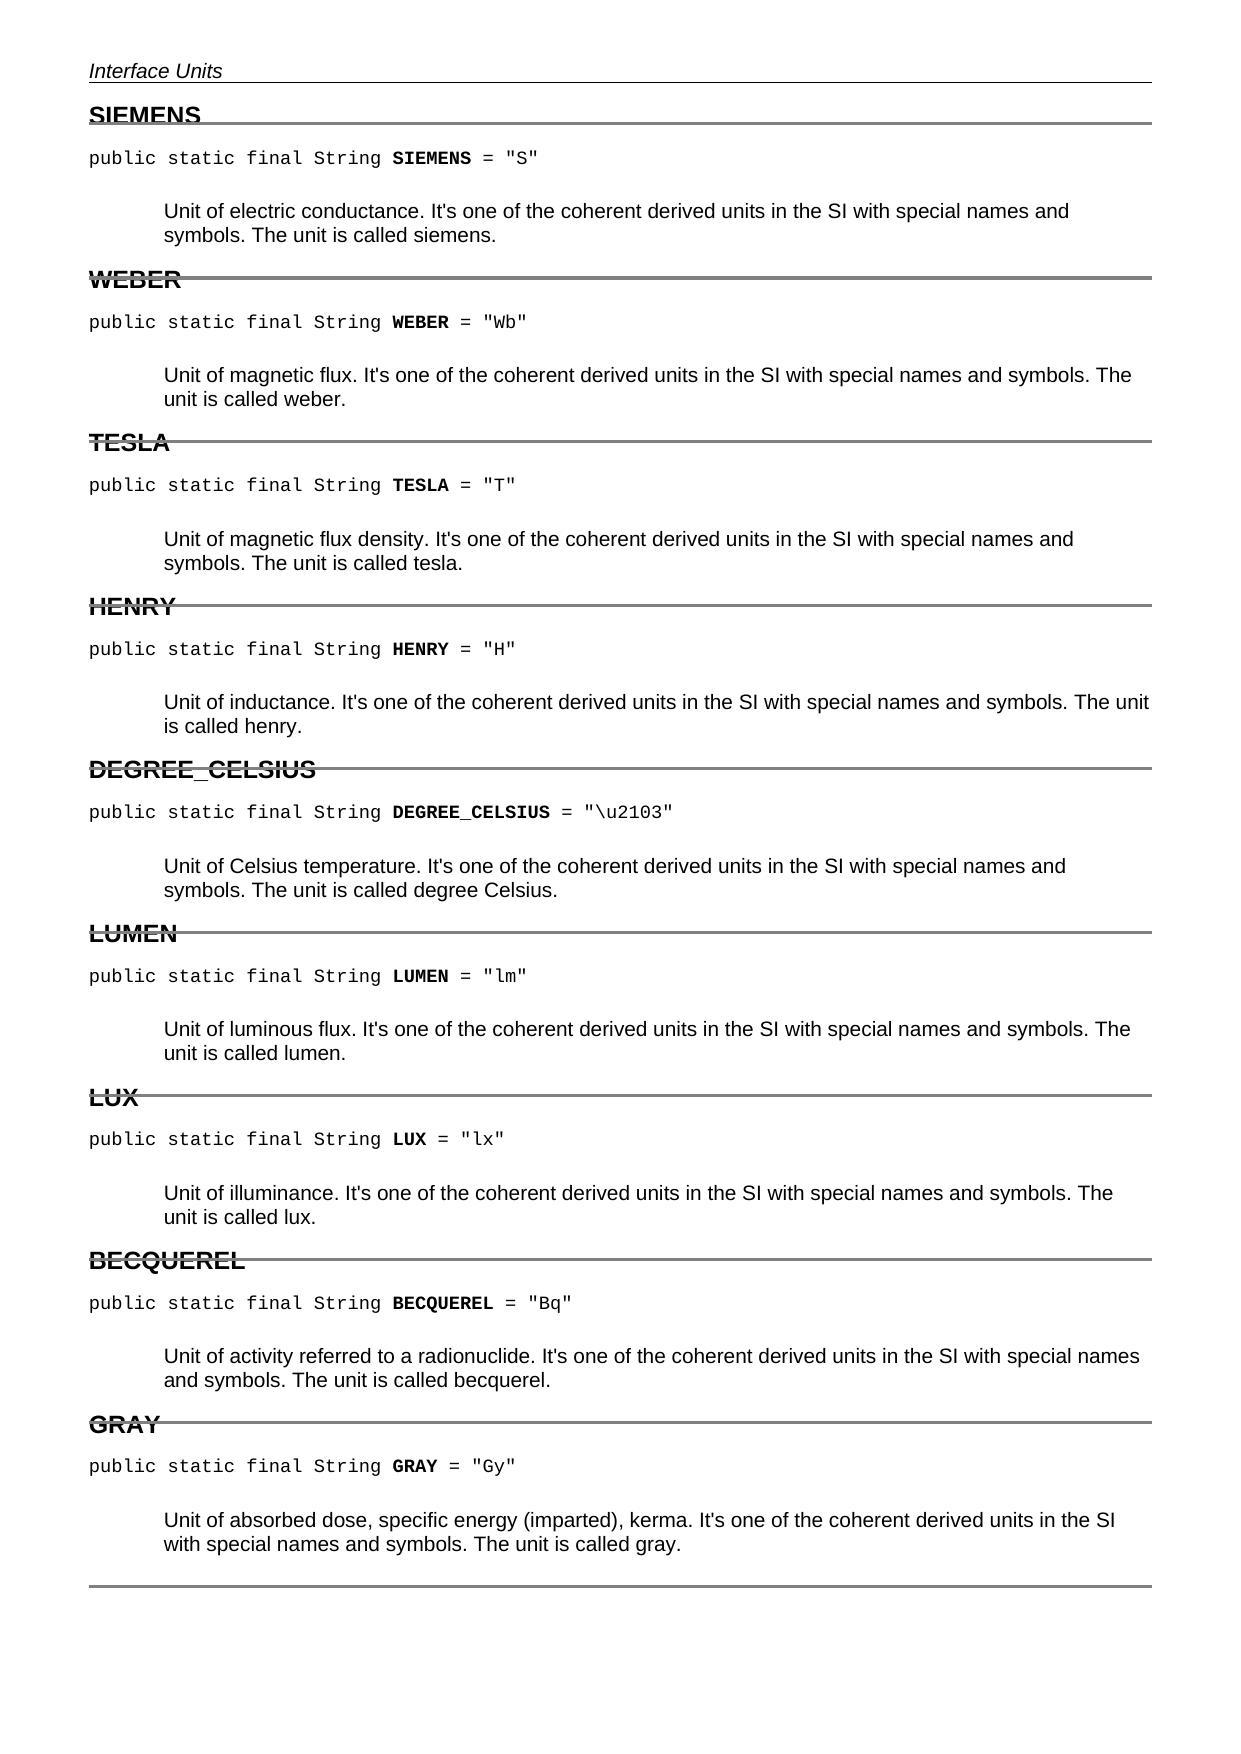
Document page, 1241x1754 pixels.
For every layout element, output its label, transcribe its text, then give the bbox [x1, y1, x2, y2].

text public static final String LUMEN = "lm" [88, 967, 1152, 988]
text Unit of absorbed dose, specific energy (imparted), kerma. It's one of the coherent derived units in the SI with special names and symbols. The unit is called gray. [163, 1508, 1152, 1556]
text Unit of magnetic flux density. It's one of the coherent derived units in the SI with special names and symbols. The unit is called tesla. [163, 526, 1152, 574]
text Unit of inductance. It's one of the coherent derived units in the SI with special names and symbols. The unit is called henry. [163, 690, 1152, 738]
text public static final String WEBER = "Wb" [88, 312, 1152, 334]
text public static final String SIEMENS = "S" [88, 149, 1152, 170]
text public static final String DEGREE_CELSIUS = "\u2103" [88, 803, 1152, 824]
text public static final String HENRY = "H" [88, 639, 1152, 661]
text public static final String GRAY = "Gy" [88, 1457, 1152, 1478]
text Unit of magnetic flux. It's one of the coherent derived units in the SI with special names and symbols. The unit is called weber. [163, 363, 1152, 411]
text public static final String BECQUEREL = "Bq" [88, 1294, 1152, 1315]
text public static final String LUX = "lx" [88, 1130, 1152, 1151]
text Unit of electric conductance. It's one of the coherent derived units in the SI with special names and symbols. The unit is called siemens. [163, 199, 1152, 247]
text Unit of luminous flux. It's one of the coherent derived units in the SI with special names and symbols. The unit is called lumen. [163, 1017, 1152, 1065]
text Unit of illuminance. It's one of the coherent derived units in the SI with special names and symbols. The unit is called lux. [163, 1181, 1152, 1228]
text public static final String TESLA = "T" [88, 476, 1152, 497]
text Unit of Celsius temperature. It's one of the coherent derived units in the SI with special names and symbols. The unit is called degree Celsius. [163, 853, 1152, 901]
text Unit of activity referred to a radionuclide. It's one of the coherent derived units in the SI with special names and symbols. The unit is called becquerel. [163, 1344, 1152, 1392]
